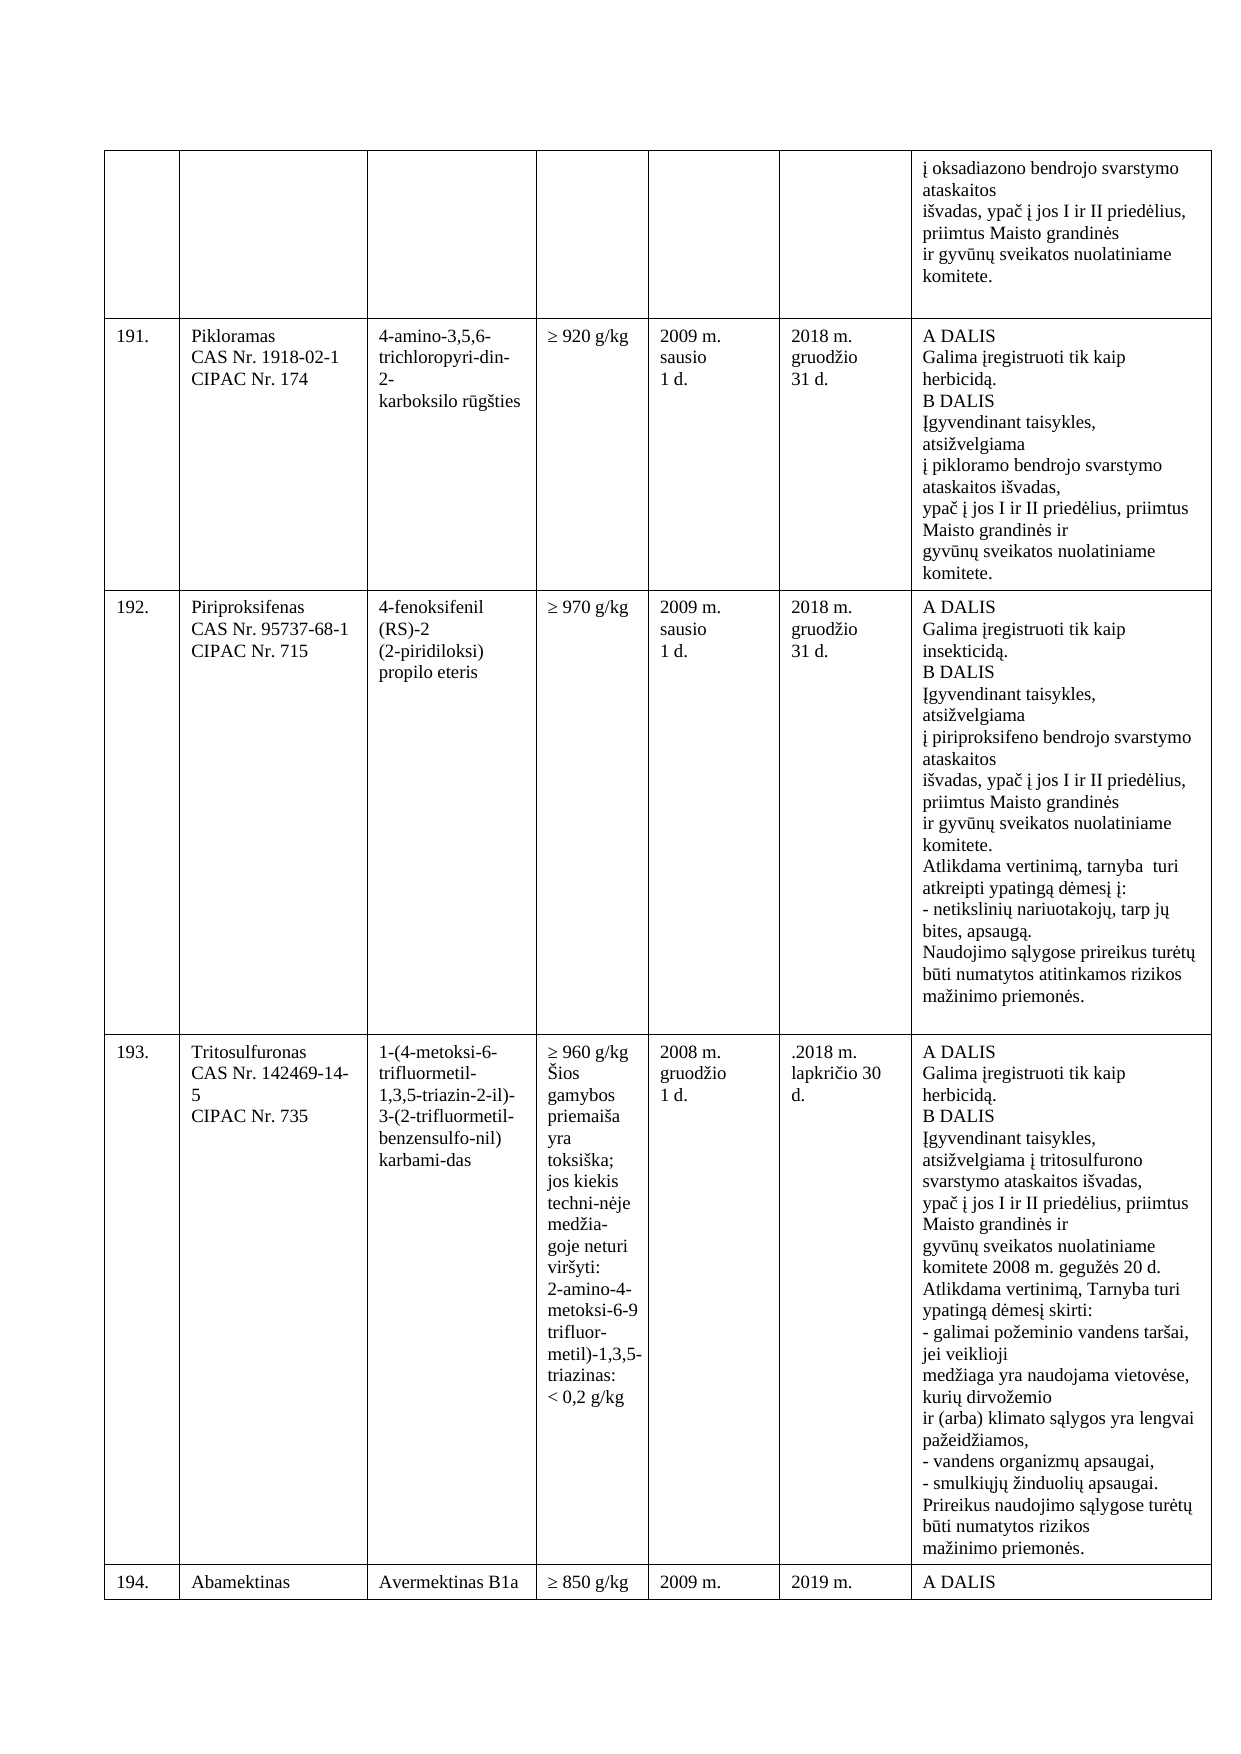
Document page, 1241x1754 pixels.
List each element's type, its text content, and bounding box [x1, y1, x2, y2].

table_cell 191. [105, 319, 179, 589]
table_cell ≥ 850 g/kg [537, 1565, 648, 1598]
table_cell A DALIS Galima įregistruoti tik kaip herbicidą. B DALIS Įgyvendinant taisykles, atsižvelgiama į pikloramo bendrojo svarstymo ataskaitos išvadas, ypač į jos I ir II priedėlius, priimtus Maisto grandinės ir gyvūnų sveikatos nuolatiniame komitete. [912, 319, 1211, 589]
table_cell ≥ 970 g/kg [537, 591, 648, 1034]
table_cell 2008 m. gruodžio 1 d. [649, 1035, 779, 1564]
table_cell 193. [105, 1035, 179, 1564]
table_cell Piriproksifenas CAS Nr. 95737-68-1 CIPAC Nr. 715 [180, 591, 367, 1034]
table_cell A DALIS Galima įregistruoti tik kaip insekticidą. B DALIS Įgyvendinant taisykles, atsižvelgiama į piriproksifeno bendrojo svarstymo ataskaitos išvadas, ypač į jos I ir II priedėlius, priimtus Maisto grandinės ir gyvūnų sveikatos nuolatiniame komitete. Atlikdama vertinimą, tarnyba turi atkreipti ypatingą dėmesį į: - netikslinių nariuotakojų, tarp jų bites, apsaugą. Naudojimo sąlygose prireikus turėtų būti numatytos atitinkamos rizikos mažinimo priemonės. [912, 591, 1211, 1034]
table_cell 4-amino-3,5,6-trichloropyri-din-2- karboksilo rūgšties [368, 319, 536, 589]
table_cell [180, 151, 367, 318]
table_cell ≥ 920 g/kg [537, 319, 648, 589]
table_cell 2019 m. [780, 1565, 911, 1598]
table_cell [105, 151, 179, 318]
table_cell 194. [105, 1565, 179, 1598]
table_cell Abamektinas [180, 1565, 367, 1598]
table_cell Pikloramas CAS Nr. 1918-02-1 CIPAC Nr. 174 [180, 319, 367, 589]
table_cell 2009 m. sausio 1 d. [649, 319, 779, 589]
table_cell A DALIS Galima įregistruoti tik kaip herbicidą. B DALIS Įgyvendinant taisykles, atsižvelgiama į tritosulfurono svarstymo ataskaitos išvadas, ypač į jos I ir II priedėlius, priimtus Maisto grandinės ir gyvūnų sveikatos nuolatiniame komitete 2008 m. gegužės 20 d. Atlikdama vertinimą, Tarnyba turi ypatingą dėmesį skirti: - galimai požeminio vandens taršai, jei veiklioji medžiaga yra naudojama vietovėse, kurių dirvožemio ir (arba) klimato sąlygos yra lengvai pažeidžiamos, - vandens organizmų apsaugai, - smulkiųjų žinduolių apsaugai. Prireikus naudojimo sąlygose turėtų būti numatytos rizikos mažinimo priemonės. [912, 1035, 1211, 1564]
table_cell į oksadiazono bendrojo svarstymo ataskaitos išvadas, ypač į jos I ir II priedėlius, priimtus Maisto grandinės ir gyvūnų sveikatos nuolatiniame komitete. [912, 151, 1211, 318]
table_cell A DALIS [912, 1565, 1211, 1598]
table_cell [649, 151, 779, 318]
table_cell ≥ 960 g/kg Šios gamybos priemaiša yra toksiška; jos kiekis techni-nėje medžia-goje neturi viršyti: 2-amino-4-metoksi-6-9 trifluor-metil)-1,3,5-triazinas: < 0,2 g/kg [537, 1035, 648, 1564]
table_cell 2009 m. [649, 1565, 779, 1598]
table_cell 4-fenoksifenil (RS)-2 (2-piridiloksi) propilo eteris [368, 591, 536, 1034]
table_cell 2018 m. gruodžio 31 d. [780, 591, 911, 1034]
table_cell Avermektinas B1a [368, 1565, 536, 1598]
table_cell 192. [105, 591, 179, 1034]
table_cell .2018 m. lapkričio 30 d. [780, 1035, 911, 1564]
table_cell 2018 m. gruodžio 31 d. [780, 319, 911, 589]
table_cell [537, 151, 648, 318]
table_cell [780, 151, 911, 318]
table_cell 1-(4-metoksi-6-trifluormetil- 1,3,5-triazin-2-il)-3-(2-trifluormetil- benzensulfo-nil) karbami-das [368, 1035, 536, 1564]
table_cell 2009 m. sausio 1 d. [649, 591, 779, 1034]
table_cell Tritosulfuronas CAS Nr. 142469-14-5 CIPAC Nr. 735 [180, 1035, 367, 1564]
table_cell [368, 151, 536, 318]
